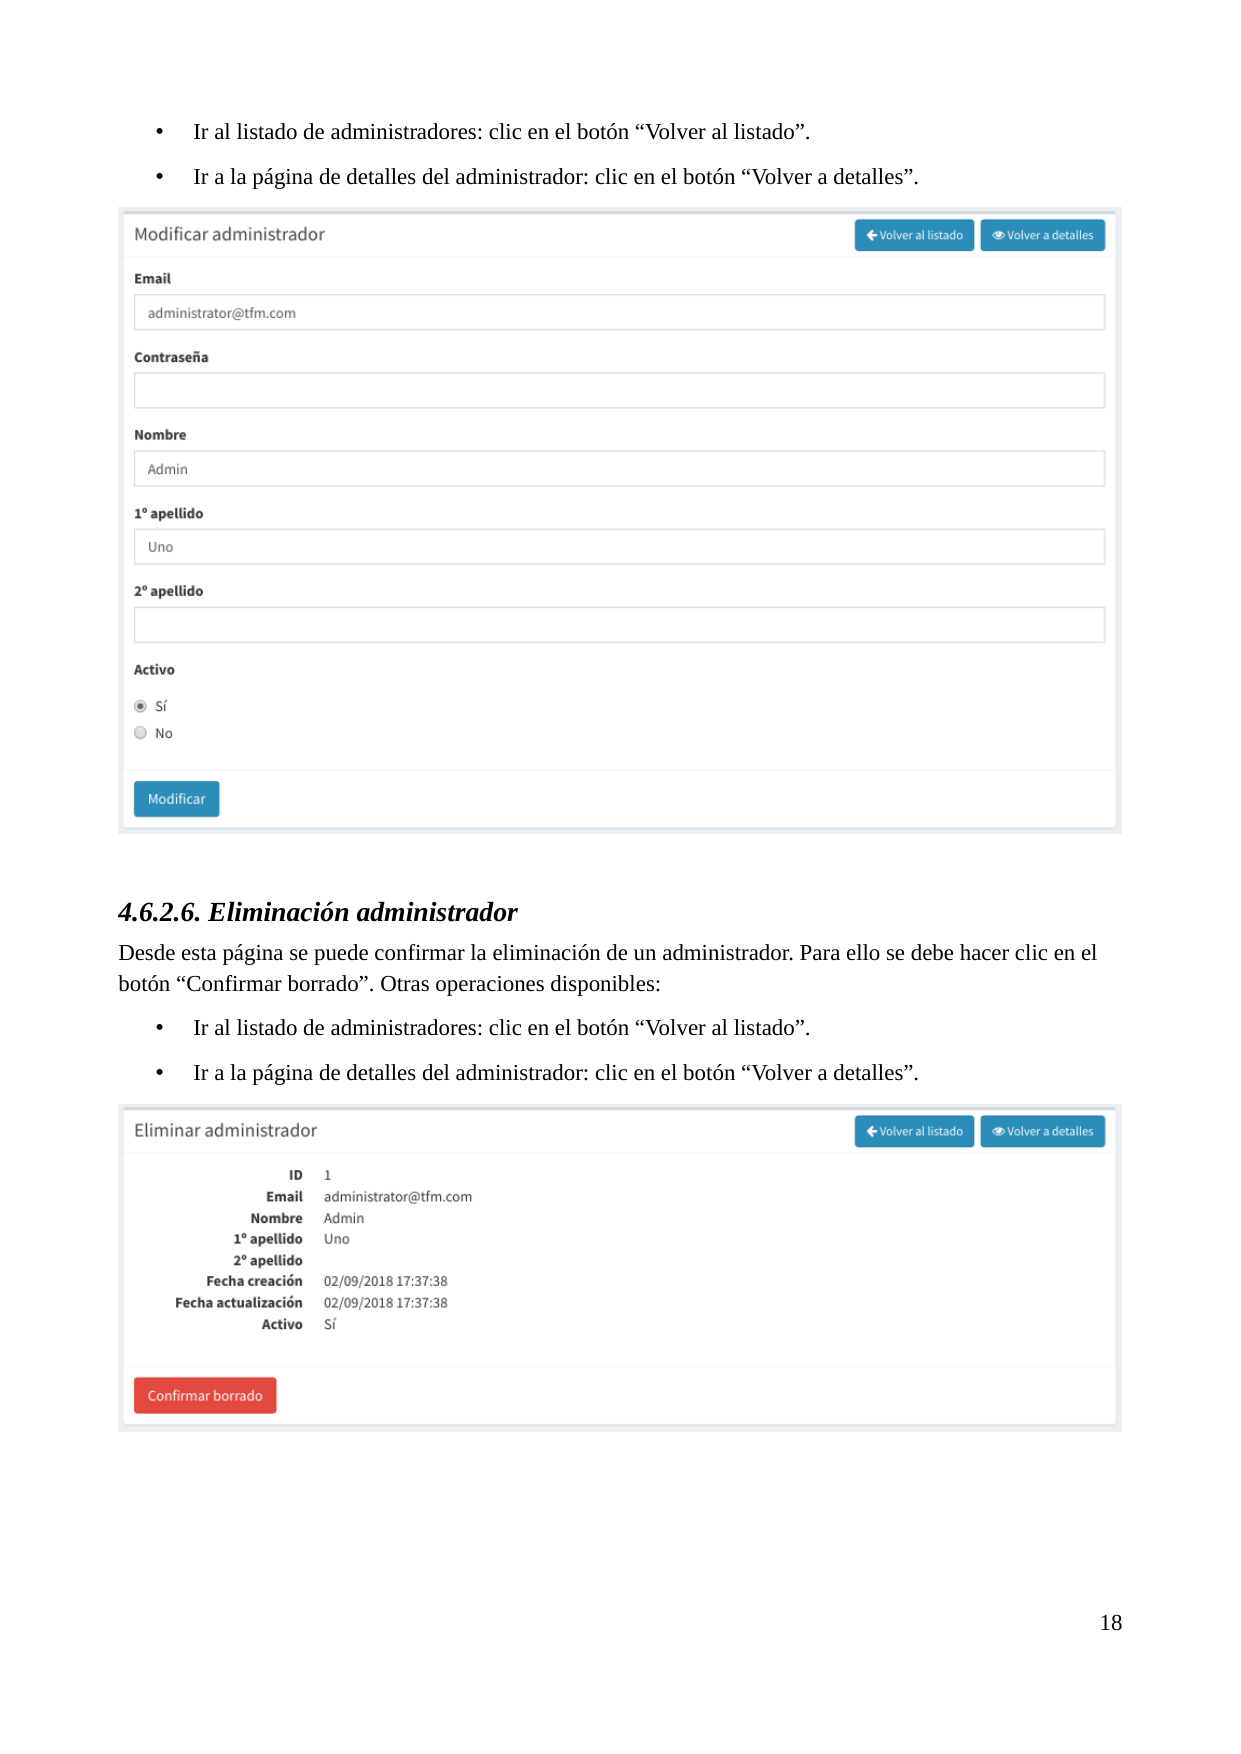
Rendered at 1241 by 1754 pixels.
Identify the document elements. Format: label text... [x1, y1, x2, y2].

picture [118, 1104, 1123, 1432]
text Desde esta página se puede confirmar la eliminación de un administrador. Para ello se debe hacer clic en el botón “Confirmar borrado”. Otras operaciones disponibles: [118, 939, 1122, 996]
list Ir al listado de administradores: clic en el botón “Volver al listado”. [156, 1014, 1122, 1041]
subtitle 4.6.2.6. Eliminación administrador [118, 895, 1122, 927]
list Ir a la página de detalles del administrador: clic en el botón “Volver a detalles”. [156, 163, 1122, 189]
list Ir al listado de administradores: clic en el botón “Volver al listado”. [156, 118, 1122, 144]
picture [118, 207, 1123, 834]
list Ir a la página de detalles del administrador: clic en el botón “Volver a detalles”. [156, 1059, 1122, 1086]
